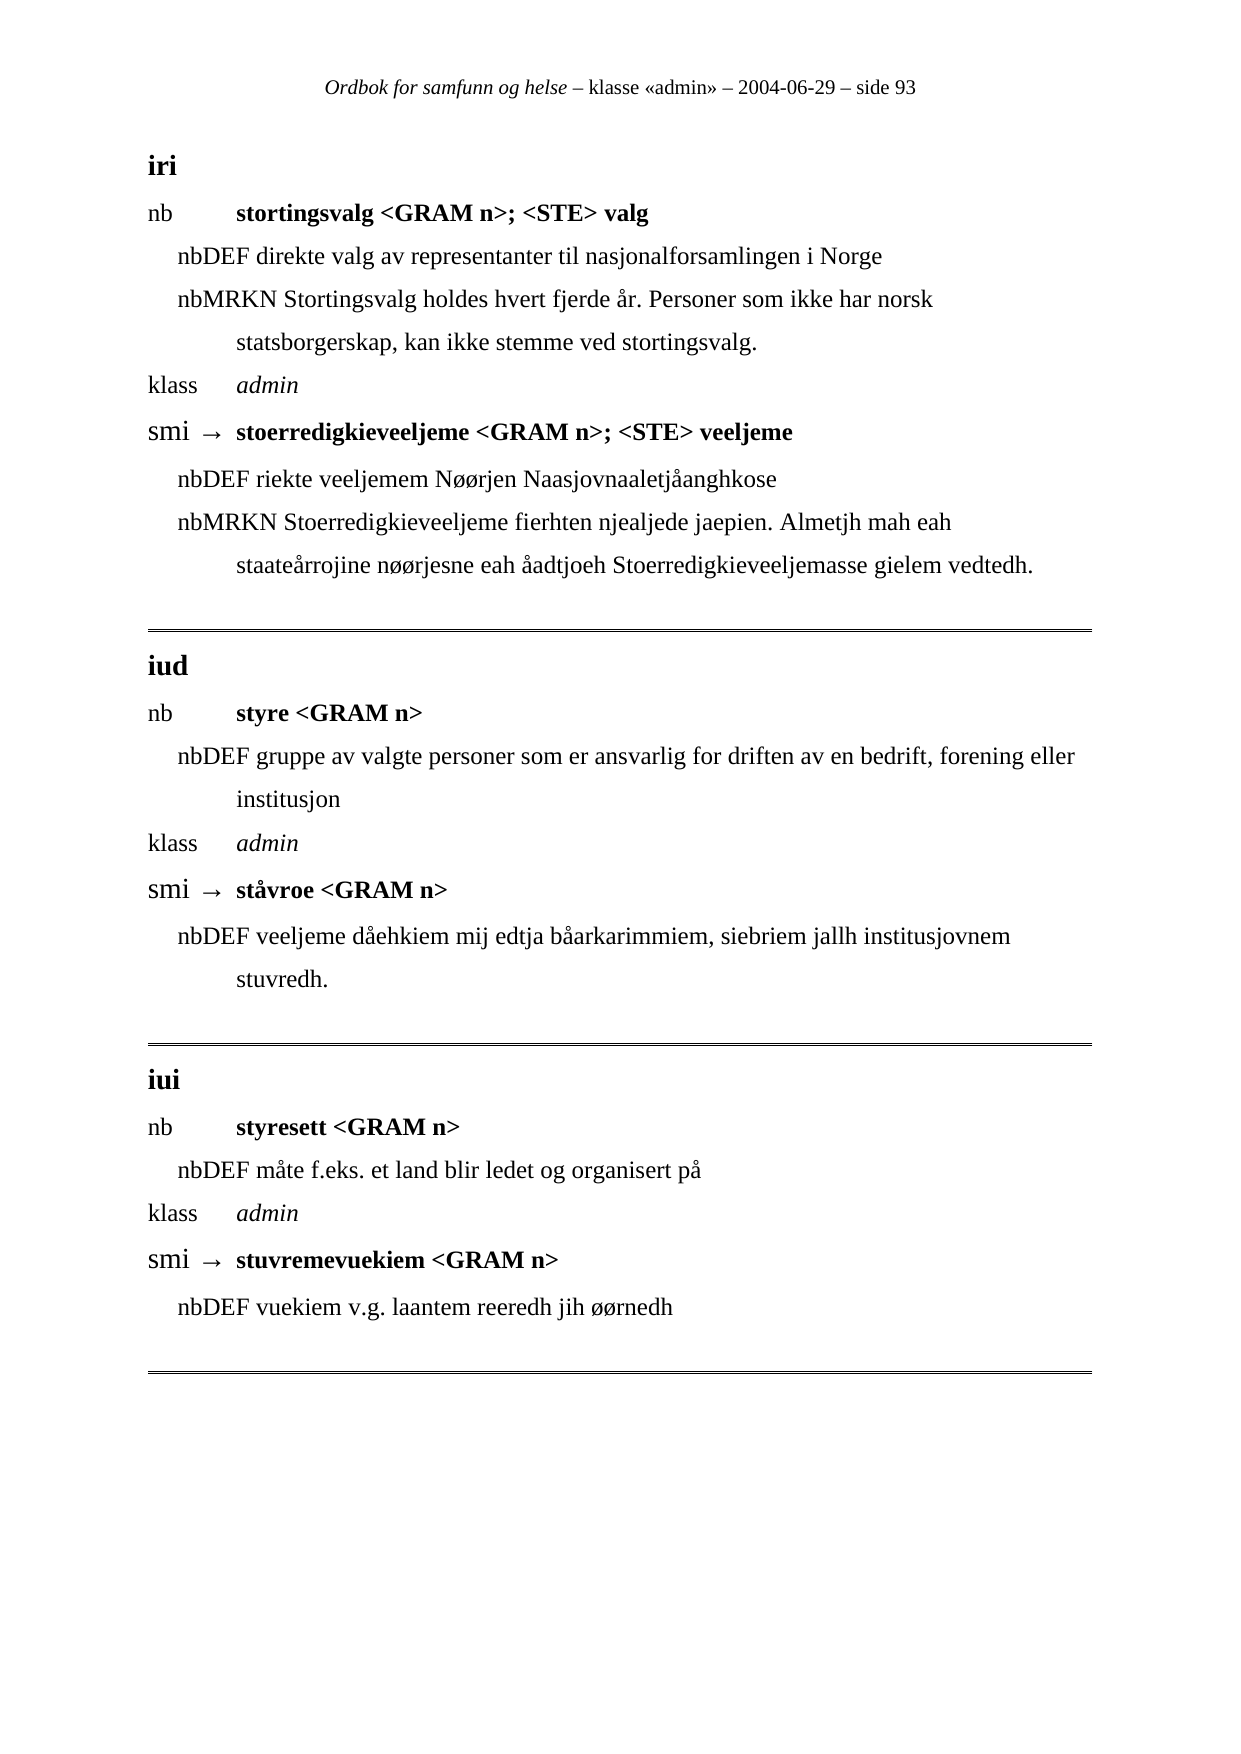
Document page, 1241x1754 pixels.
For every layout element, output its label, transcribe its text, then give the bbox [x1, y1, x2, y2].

text nb styre <GRAM n> [148, 698, 1092, 727]
text smi → stuvremevuekiem <GRAM n> [148, 1242, 1092, 1275]
text iud [148, 648, 1092, 681]
text nbMRKN Stortingsvalg holdes hvert fjerde år. Personer som ikke har norsk statsborgerskap, kan ikke stemme ved stortingsvalg. [177, 284, 1092, 356]
text smi → stoerredigkieveeljeme <GRAM n>; <STE> veeljeme [148, 413, 1092, 447]
text nb stortingsvalg <GRAM n>; <STE> valg [148, 198, 1092, 227]
text smi → ståvroe <GRAM n> [148, 871, 1092, 904]
text klass admin [148, 1198, 1092, 1227]
text iri [148, 148, 1092, 181]
text nbDEF direkte valg av representanter til nasjonalforsamlingen i Norge [177, 241, 1092, 270]
text iui [148, 1062, 1092, 1096]
text klass admin [148, 828, 1092, 856]
text nbDEF gruppe av valgte personer som er ansvarlig for driften av en bedrift, forening eller institusjon [177, 741, 1092, 813]
text nbMRKN Stoerredigkieveeljeme fierhten njealjede jaepien. Almetjh mah eah staateårrojine nøørjesne eah åadtjoeh Stoerredigkieveeljemasse gielem vedtedh. [177, 507, 1092, 579]
text nbDEF veeljeme dåehkiem mij edtja båarkarimmiem, siebriem jallh institusjovnem stuvredh. [177, 921, 1092, 993]
text nb styresett <GRAM n> [148, 1112, 1092, 1141]
text klass admin [148, 370, 1092, 399]
text nbDEF vuekiem v.g. laantem reeredh jih øørnedh [177, 1292, 1092, 1321]
text nbDEF måte f.eks. et land blir ledet og organisert på [177, 1155, 1092, 1184]
text nbDEF riekte veeljemem Nøørjen Naasjovnaaletjåanghkose [177, 464, 1092, 493]
